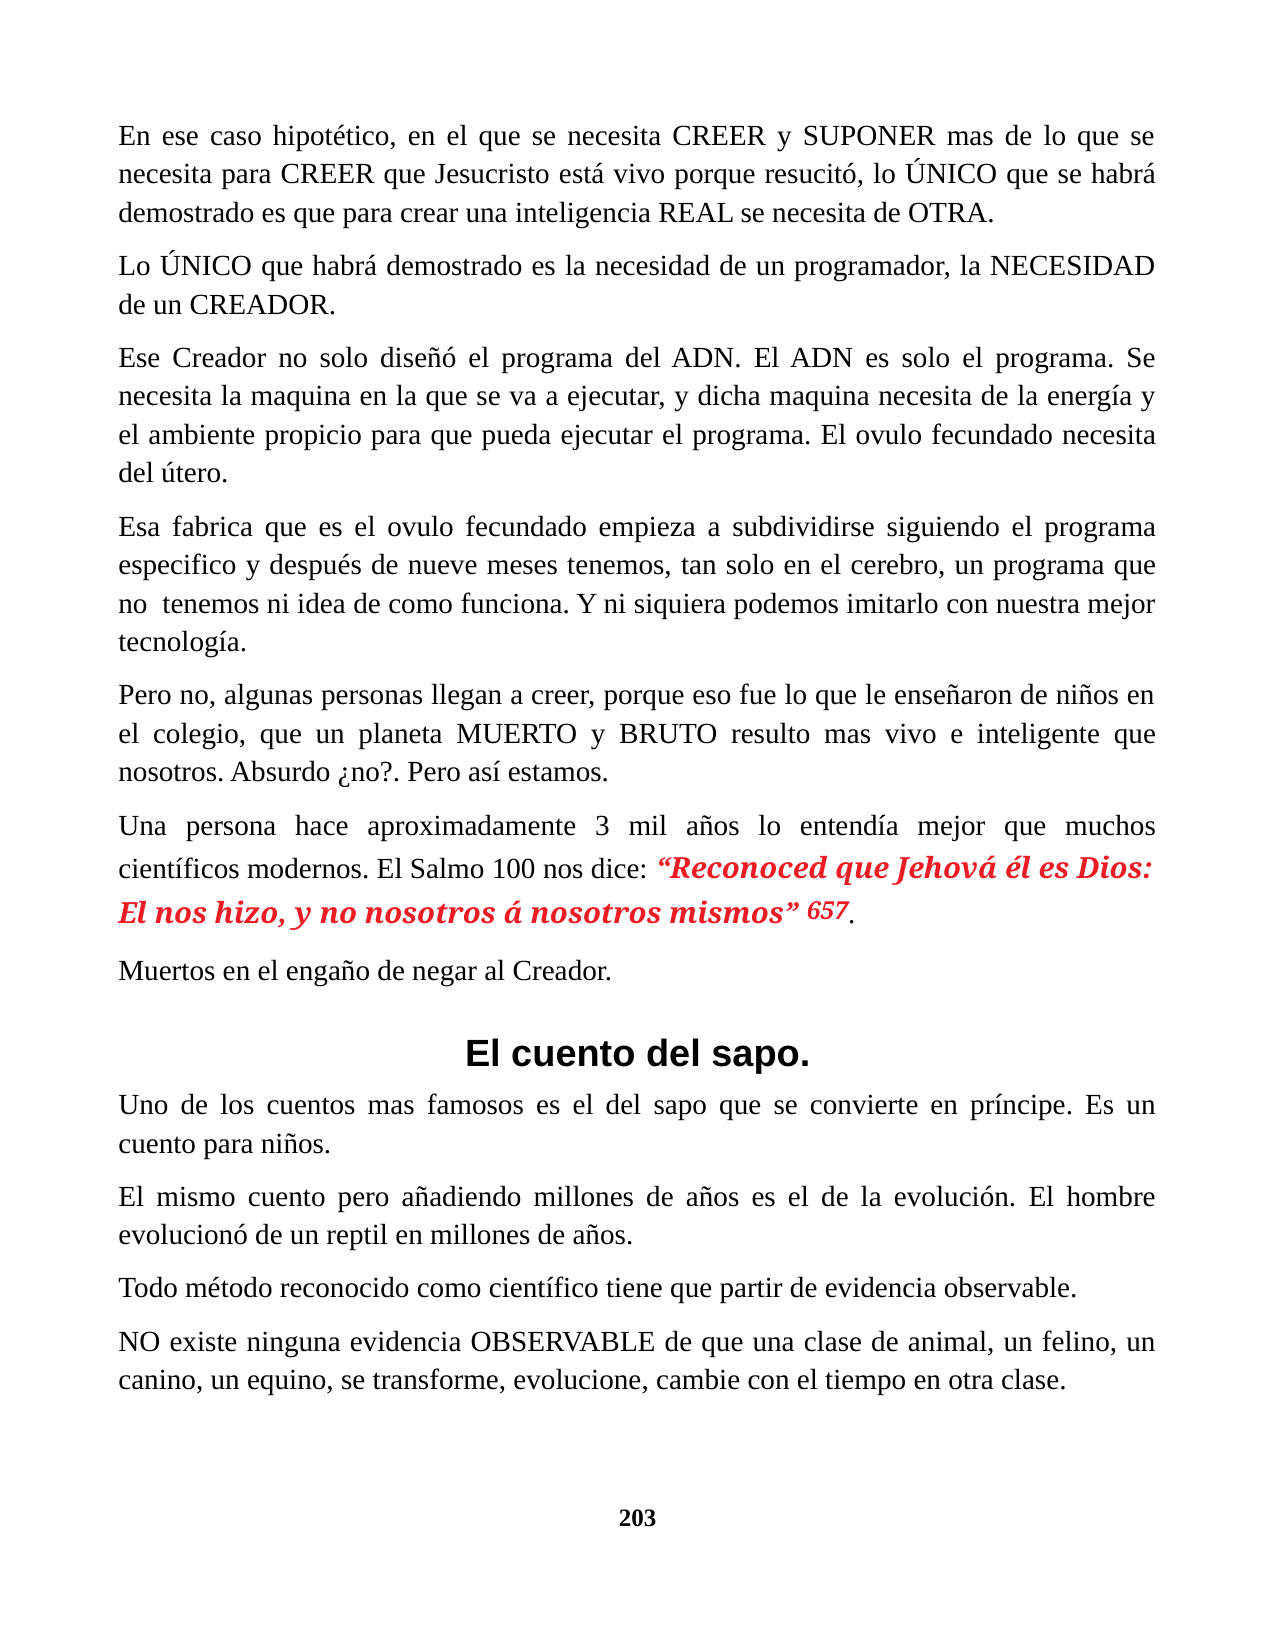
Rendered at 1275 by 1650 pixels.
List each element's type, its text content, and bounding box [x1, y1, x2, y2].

text Esa fabrica que es el ovulo fecundado empieza a subdividirse siguiendo el programa especifico y después de nueve meses tenemos, tan solo en el cerebro, un programa que no tenemos ni idea de como funciona. Y ni siquiera podemos imitarlo con nuestra mejor tecnología. [118, 509, 1157, 658]
text Lo ÚNICO que habrá demostrado es la necesidad de un programador, la NECESIDAD de un CREADOR. [118, 248, 1157, 320]
text Pero no, algunas personas llegan a creer, porque eso fue lo que le enseñaron de niños en el colegio, que un planeta MUERTO y BRUTO resulto mas vivo e inteligente que nosotros. Absurdo ¿no?. Pero así estamos. [118, 677, 1157, 788]
text El mismo cuento pero añadiendo millones de años es el de la evolución. El hombre evolucionó de un reptil en millones de años. [118, 1179, 1157, 1251]
text Muertos en el engaño de negar al Creador. [118, 953, 1157, 987]
text Uno de los cuentos mas famosos es el del sapo que se convierte en príncipe. Es un cuento para niños. [118, 1087, 1157, 1159]
text Una persona hace aproximadamente 3 mil años lo entendía mejor que muchos científicos modernos. El Salmo 100 nos dice: “Reconoced que Jehová él es Dios: El nos hizo, y no nosotros á nosotros mismos” . [118, 808, 1157, 932]
subtitle El cuento del sapo. [118, 1031, 1157, 1075]
text Todo método reconocido como científico tiene que partir de evidencia observable. [118, 1271, 1157, 1304]
text NO existe ninguna evidencia OBSERVABLE de que una clase de animal, un felino, un canino, un equino, se transforme, evolucione, cambie con el tiempo en otra clase. [118, 1324, 1157, 1396]
text En ese caso hipotético, en el que se necesita CREER y SUPONER mas de lo que se necesita para CREER que Jesucristo está vivo porque resucitó, lo ÚNICO que se habrá demostrado es que para crear una inteligencia REAL se necesita de OTRA. [118, 118, 1157, 229]
text Ese Creador no solo diseñó el programa del ADN. El ADN es solo el programa. Se necesita la maquina en la que se va a ejecutar, y dicha maquina necesita de la energía y el ambiente propicio para que pueda ejecutar el programa. El ovulo fecundado necesita del útero. [118, 340, 1157, 489]
